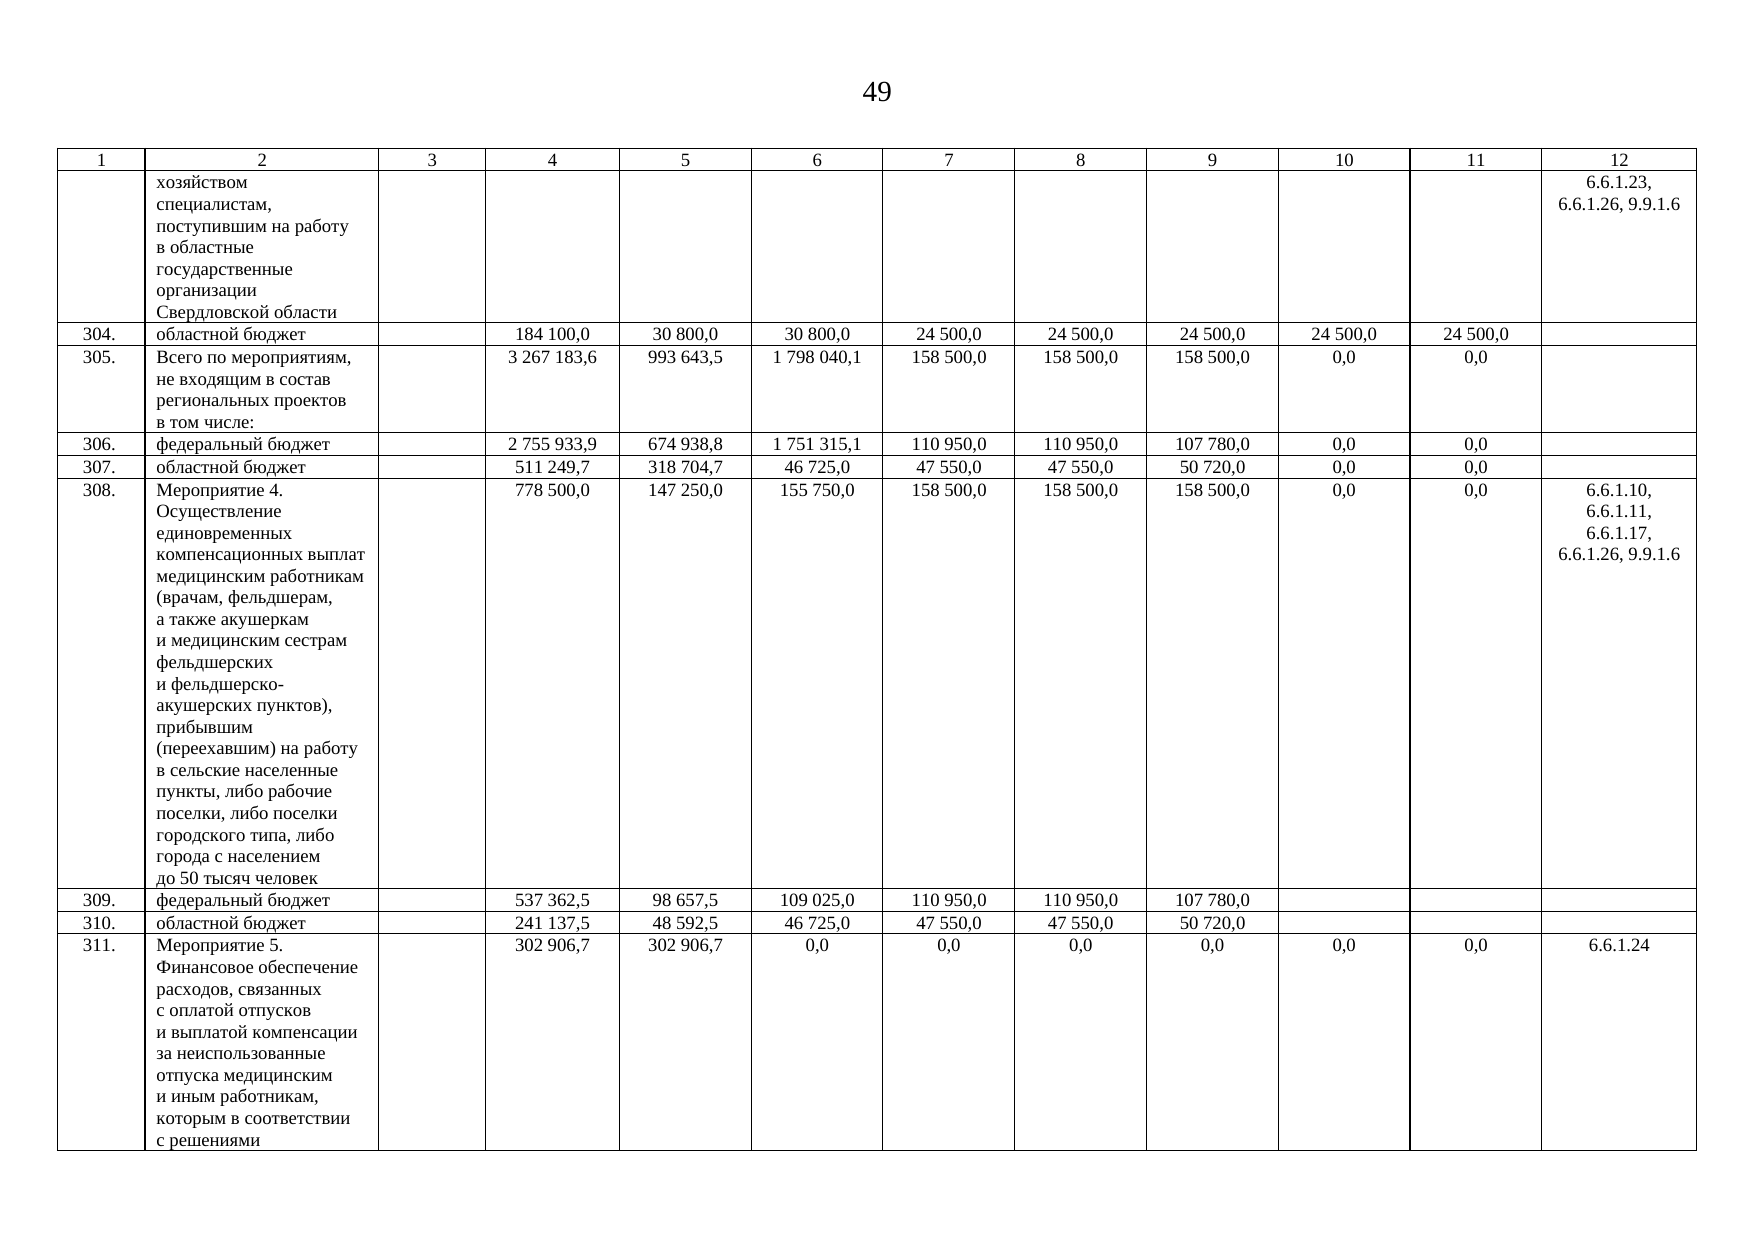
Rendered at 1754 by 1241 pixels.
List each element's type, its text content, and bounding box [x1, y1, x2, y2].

table_cell 30 800,0 [752, 323, 882, 345]
table_cell 0,0 [1411, 456, 1541, 477]
table_cell 0,0 [883, 934, 1014, 1150]
table_header 1 [58, 149, 144, 170]
table_cell 46 725,0 [752, 912, 882, 933]
table_cell [379, 479, 485, 888]
table_cell [1542, 323, 1696, 345]
table_cell [752, 171, 882, 322]
table_cell 98 657,5 [620, 889, 751, 911]
table_cell [1279, 912, 1409, 933]
table_cell [58, 171, 144, 322]
table_cell 0,0 [1411, 433, 1541, 455]
table_cell 184 100,0 [486, 323, 619, 345]
table_cell 24 500,0 [1015, 323, 1146, 345]
table_cell [379, 346, 485, 432]
table_cell 47 550,0 [883, 456, 1014, 477]
table_cell 1 751 315,1 [752, 433, 882, 455]
table_header 11 [1411, 149, 1541, 170]
table_cell [379, 934, 485, 1150]
table_cell 47 550,0 [883, 912, 1014, 933]
table_cell 0,0 [1411, 346, 1541, 432]
table_cell 158 500,0 [1015, 346, 1146, 432]
table_header 8 [1015, 149, 1146, 170]
table_cell [1542, 889, 1696, 911]
table_cell 0,0 [1411, 479, 1541, 888]
table_cell 47 550,0 [1015, 912, 1146, 933]
table_header 9 [1147, 149, 1278, 170]
table_cell [379, 912, 485, 933]
table_cell 0,0 [752, 934, 882, 1150]
table_cell 993 643,5 [620, 346, 751, 432]
table_cell [883, 171, 1014, 322]
table_cell 107 780,0 [1147, 889, 1278, 911]
table_cell [58, 912, 144, 933]
table_cell 147 250,0 [620, 479, 751, 888]
table_cell 511 249,7 [486, 456, 619, 477]
table_cell [1542, 433, 1696, 455]
table_cell 30 800,0 [620, 323, 751, 345]
table_cell 6.6.1.10, 6.6.1.11, 6.6.1.17, 6.6.1.26, 9.9.1.6 [1542, 479, 1696, 888]
table_cell [58, 346, 144, 432]
table_cell 158 500,0 [1147, 479, 1278, 888]
table_header 5 [620, 149, 751, 170]
table_cell [379, 456, 485, 477]
table_cell 110 950,0 [1015, 889, 1146, 911]
table_cell областной бюджет [146, 912, 378, 933]
table_cell [1542, 346, 1696, 432]
table_cell 107 780,0 [1147, 433, 1278, 455]
table_cell Мероприятие 5. Финансовое обеспечение расходов, связанных с оплатой отпусков и выплатой компенсации за неиспользованные отпуска медицинским и иным работникам, которым в соответствии с решениями [146, 934, 378, 1150]
table_cell [1542, 912, 1696, 933]
table_cell 110 950,0 [883, 889, 1014, 911]
table_cell 0,0 [1279, 456, 1409, 477]
table_cell [486, 171, 619, 322]
table_cell [58, 934, 144, 1150]
table_cell 778 500,0 [486, 479, 619, 888]
table_cell 24 500,0 [1279, 323, 1409, 345]
table_cell 109 025,0 [752, 889, 882, 911]
table_cell 302 906,7 [620, 934, 751, 1150]
table_cell [58, 456, 144, 477]
table_cell 674 938,8 [620, 433, 751, 455]
table_cell 48 592,5 [620, 912, 751, 933]
table_cell [620, 171, 751, 322]
table_cell [379, 889, 485, 911]
table_cell 241 137,5 [486, 912, 619, 933]
table_cell 3 267 183,6 [486, 346, 619, 432]
table_cell 50 720,0 [1147, 456, 1278, 477]
table_cell федеральный бюджет [146, 433, 378, 455]
table_cell 158 500,0 [1015, 479, 1146, 888]
table_cell 110 950,0 [1015, 433, 1146, 455]
table_cell 0,0 [1279, 433, 1409, 455]
table_cell [58, 323, 144, 345]
table_header 2 [146, 149, 378, 170]
table_cell 24 500,0 [883, 323, 1014, 345]
table_cell 158 500,0 [883, 479, 1014, 888]
table_cell [1411, 171, 1541, 322]
table_cell 110 950,0 [883, 433, 1014, 455]
table_cell 0,0 [1015, 934, 1146, 1150]
table_header 6 [752, 149, 882, 170]
table_cell 24 500,0 [1411, 323, 1541, 345]
table_cell 50 720,0 [1147, 912, 1278, 933]
table_header 10 [1279, 149, 1409, 170]
table_cell 47 550,0 [1015, 456, 1146, 477]
table_cell 158 500,0 [1147, 346, 1278, 432]
table_cell [58, 479, 144, 888]
table_cell 318 704,7 [620, 456, 751, 477]
table_cell Мероприятие 4. Осуществление единовременных компенсационных выплат медицинским работникам (врачам, фельдшерам, а также акушеркам и медицинским сестрам фельдшерских и фельдшерско-акушерских пунктов), прибывшим (переехавшим) на работу в сельские населенные пункты, либо рабочие поселки, либо поселки городского типа, либо города с населением до 50 тысяч человек [146, 479, 378, 888]
table_cell [58, 433, 144, 455]
table_cell областной бюджет [146, 456, 378, 477]
table_cell 0,0 [1279, 934, 1409, 1150]
table_cell Всего по мероприятиям, не входящим в состав региональных проектов в том числе: [146, 346, 378, 432]
table_cell [1279, 889, 1409, 911]
table_header 7 [883, 149, 1014, 170]
table_cell федеральный бюджет [146, 889, 378, 911]
table_cell [1147, 171, 1278, 322]
table_cell 0,0 [1411, 934, 1541, 1150]
table_cell [58, 889, 144, 911]
table_cell хозяйством специалистам, поступившим на работу в областные государственные организации Свердловской области [146, 171, 378, 322]
table_cell 158 500,0 [883, 346, 1014, 432]
table_cell [379, 433, 485, 455]
table_cell [1279, 171, 1409, 322]
table_cell 6.6.1.24 [1542, 934, 1696, 1150]
table_cell 0,0 [1147, 934, 1278, 1150]
table_header 4 [486, 149, 619, 170]
table_cell [1015, 171, 1146, 322]
table_cell областной бюджет [146, 323, 378, 345]
table_header 12 [1542, 149, 1696, 170]
table_cell 2 755 933,9 [486, 433, 619, 455]
table_cell 0,0 [1279, 479, 1409, 888]
table_cell [379, 323, 485, 345]
table_header 3 [379, 149, 485, 170]
table_cell 24 500,0 [1147, 323, 1278, 345]
table_cell 0,0 [1279, 346, 1409, 432]
table_cell 537 362,5 [486, 889, 619, 911]
table_cell 1 798 040,1 [752, 346, 882, 432]
table_cell 46 725,0 [752, 456, 882, 477]
table_cell [379, 171, 485, 322]
table_cell [1542, 456, 1696, 477]
table_cell 302 906,7 [486, 934, 619, 1150]
table_cell 6.6.1.23, 6.6.1.26, 9.9.1.6 [1542, 171, 1696, 322]
table_cell [1411, 889, 1541, 911]
table_cell 155 750,0 [752, 479, 882, 888]
table_cell [1411, 912, 1541, 933]
